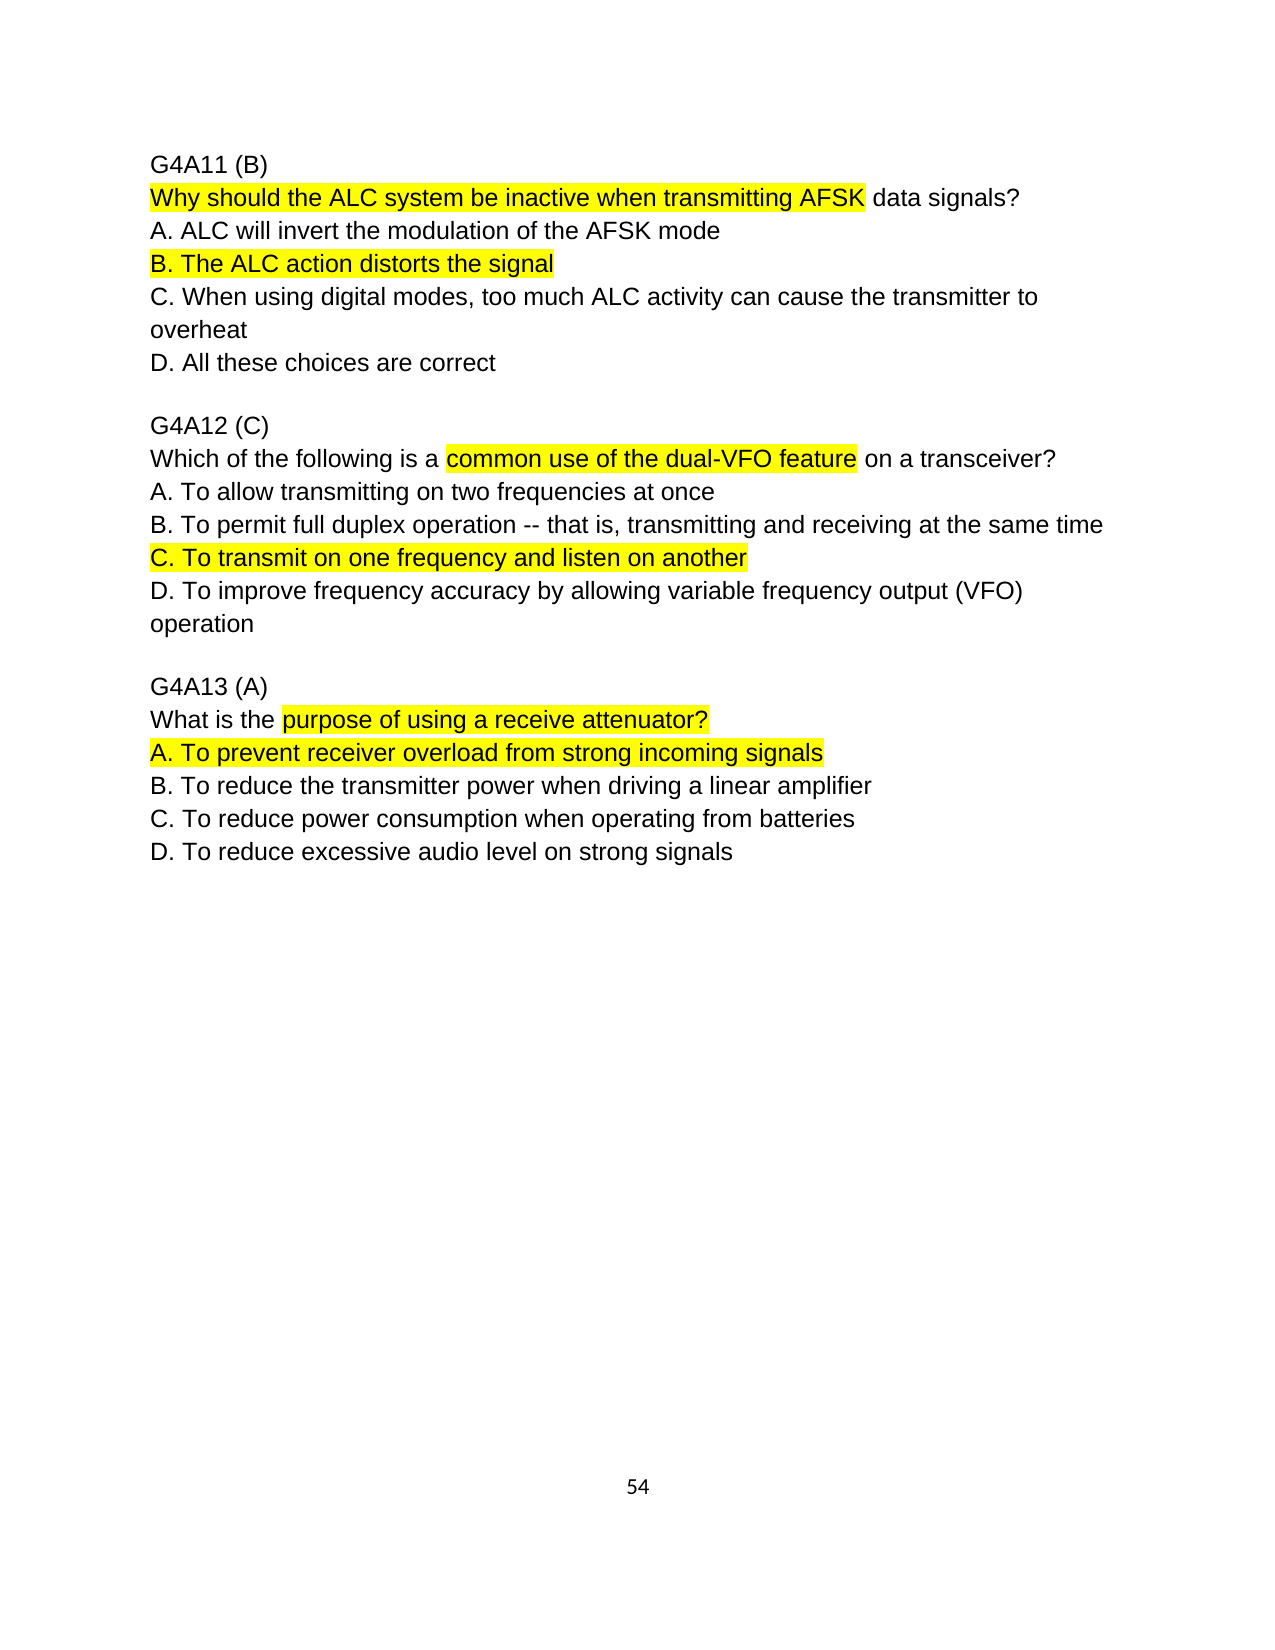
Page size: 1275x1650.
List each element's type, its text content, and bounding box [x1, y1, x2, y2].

text G4A12 (C) Which of the following is a common use of the dual-VFO feature on a transceiver? A. To allow transmitting on two frequencies at once B. To permit full duplex operation -- that is, transmitting and receiving at the same time C. To transmit on one frequency and listen on another D. To improve frequency accuracy by allowing variable frequency output (VFO) operation [150, 411, 1125, 638]
text G4A11 (B) Why should the ALC system be inactive when transmitting AFSK data signals? A. ALC will invert the modulation of the AFSK mode B. The ALC action distorts the signal C. When using digital modes, too much ALC activity can cause the transmitter to overheat D. All these choices are correct [150, 150, 1125, 377]
text G4A13 (A) What is the purpose of using a receive attenuator? A. To prevent receiver overload from strong incoming signals B. To reduce the transmitter power when driving a linear amplifier C. To reduce power consumption when operating from batteries D. To reduce excessive audio level on strong signals [150, 672, 1125, 866]
